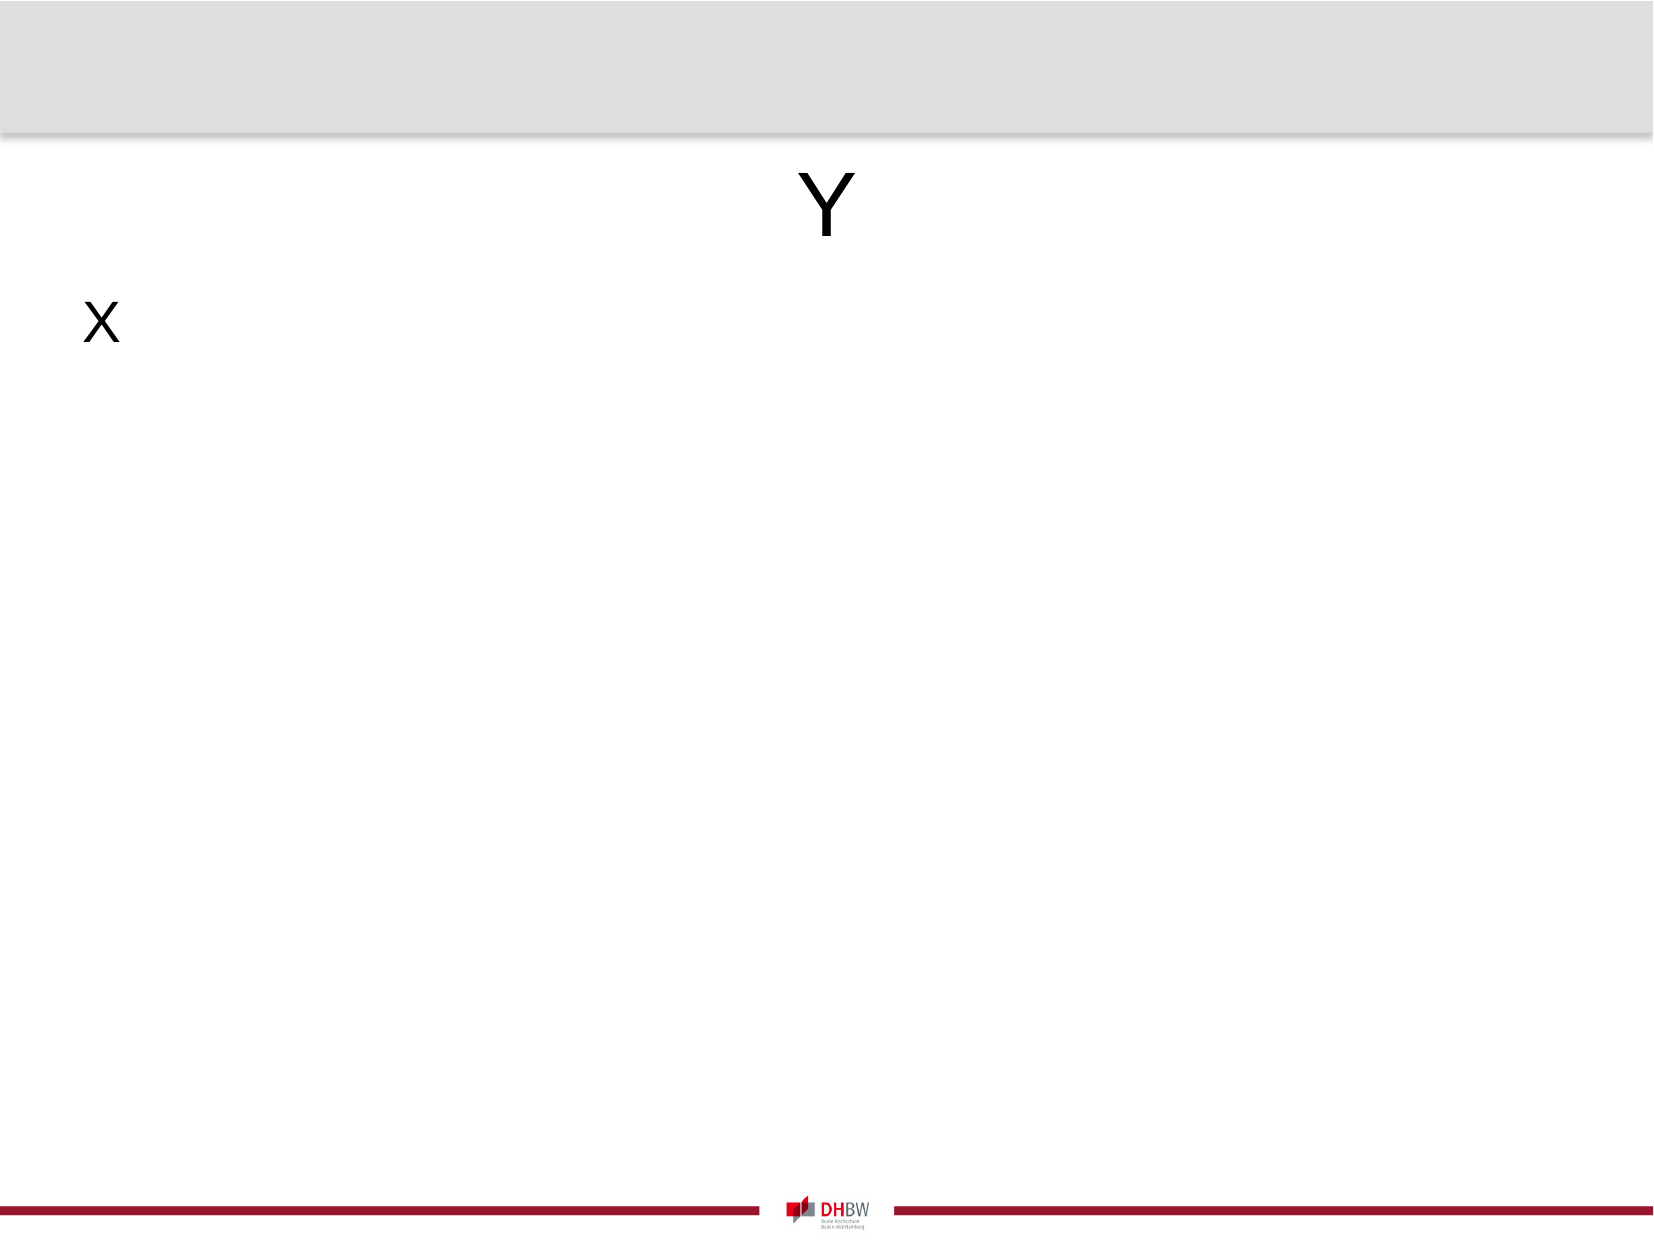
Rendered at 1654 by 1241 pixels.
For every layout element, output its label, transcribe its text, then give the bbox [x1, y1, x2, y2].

list X [82, 290, 1571, 1127]
picture [0, 1, 1654, 1237]
title Y [82, 49, 1571, 257]
